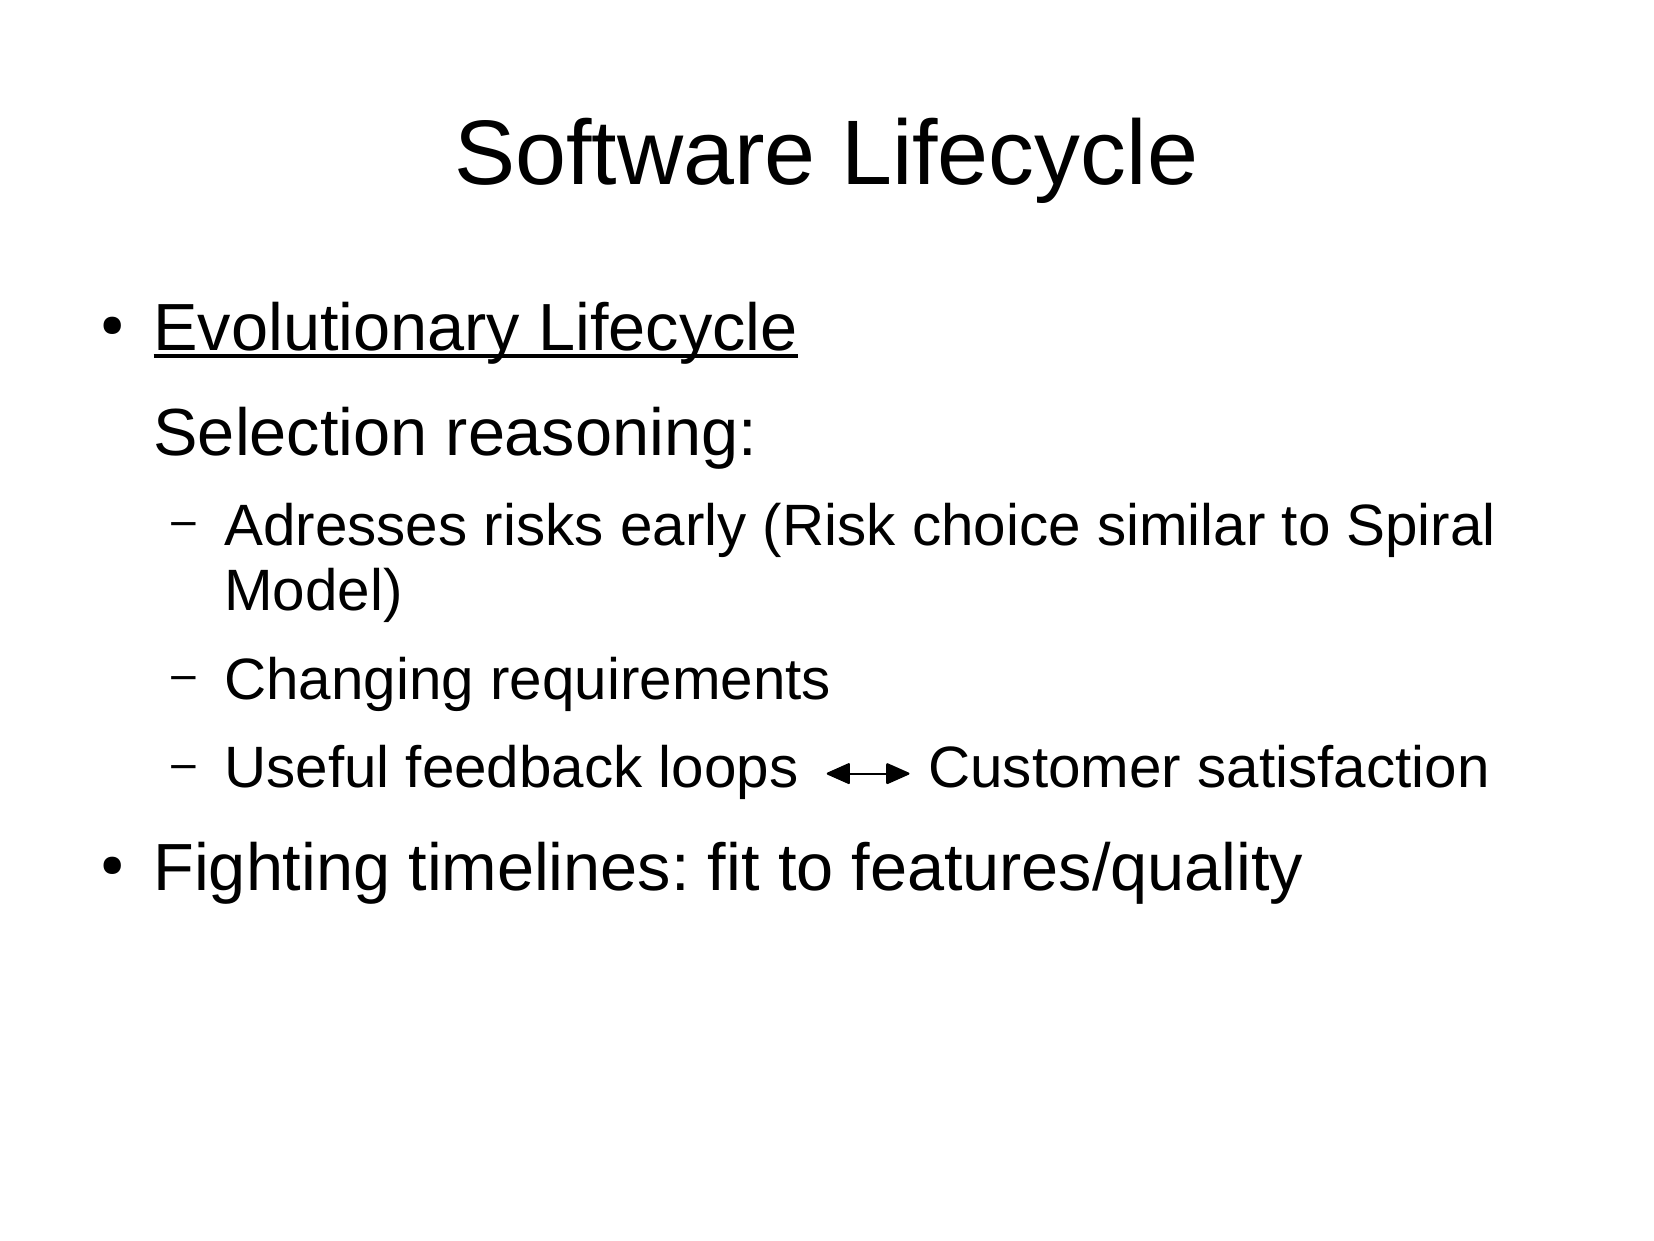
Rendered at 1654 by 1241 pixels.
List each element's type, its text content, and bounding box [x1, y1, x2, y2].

title Software Lifecycle [82, 49, 1571, 257]
list Evolutionary Lifecycle Selection reasoning: Adresses risks early (Risk choice similar to Spiral Model) Changing requirements Useful feedback loops Customer satisfaction Fighting timelines: fit to features/quality [82, 290, 1571, 1010]
